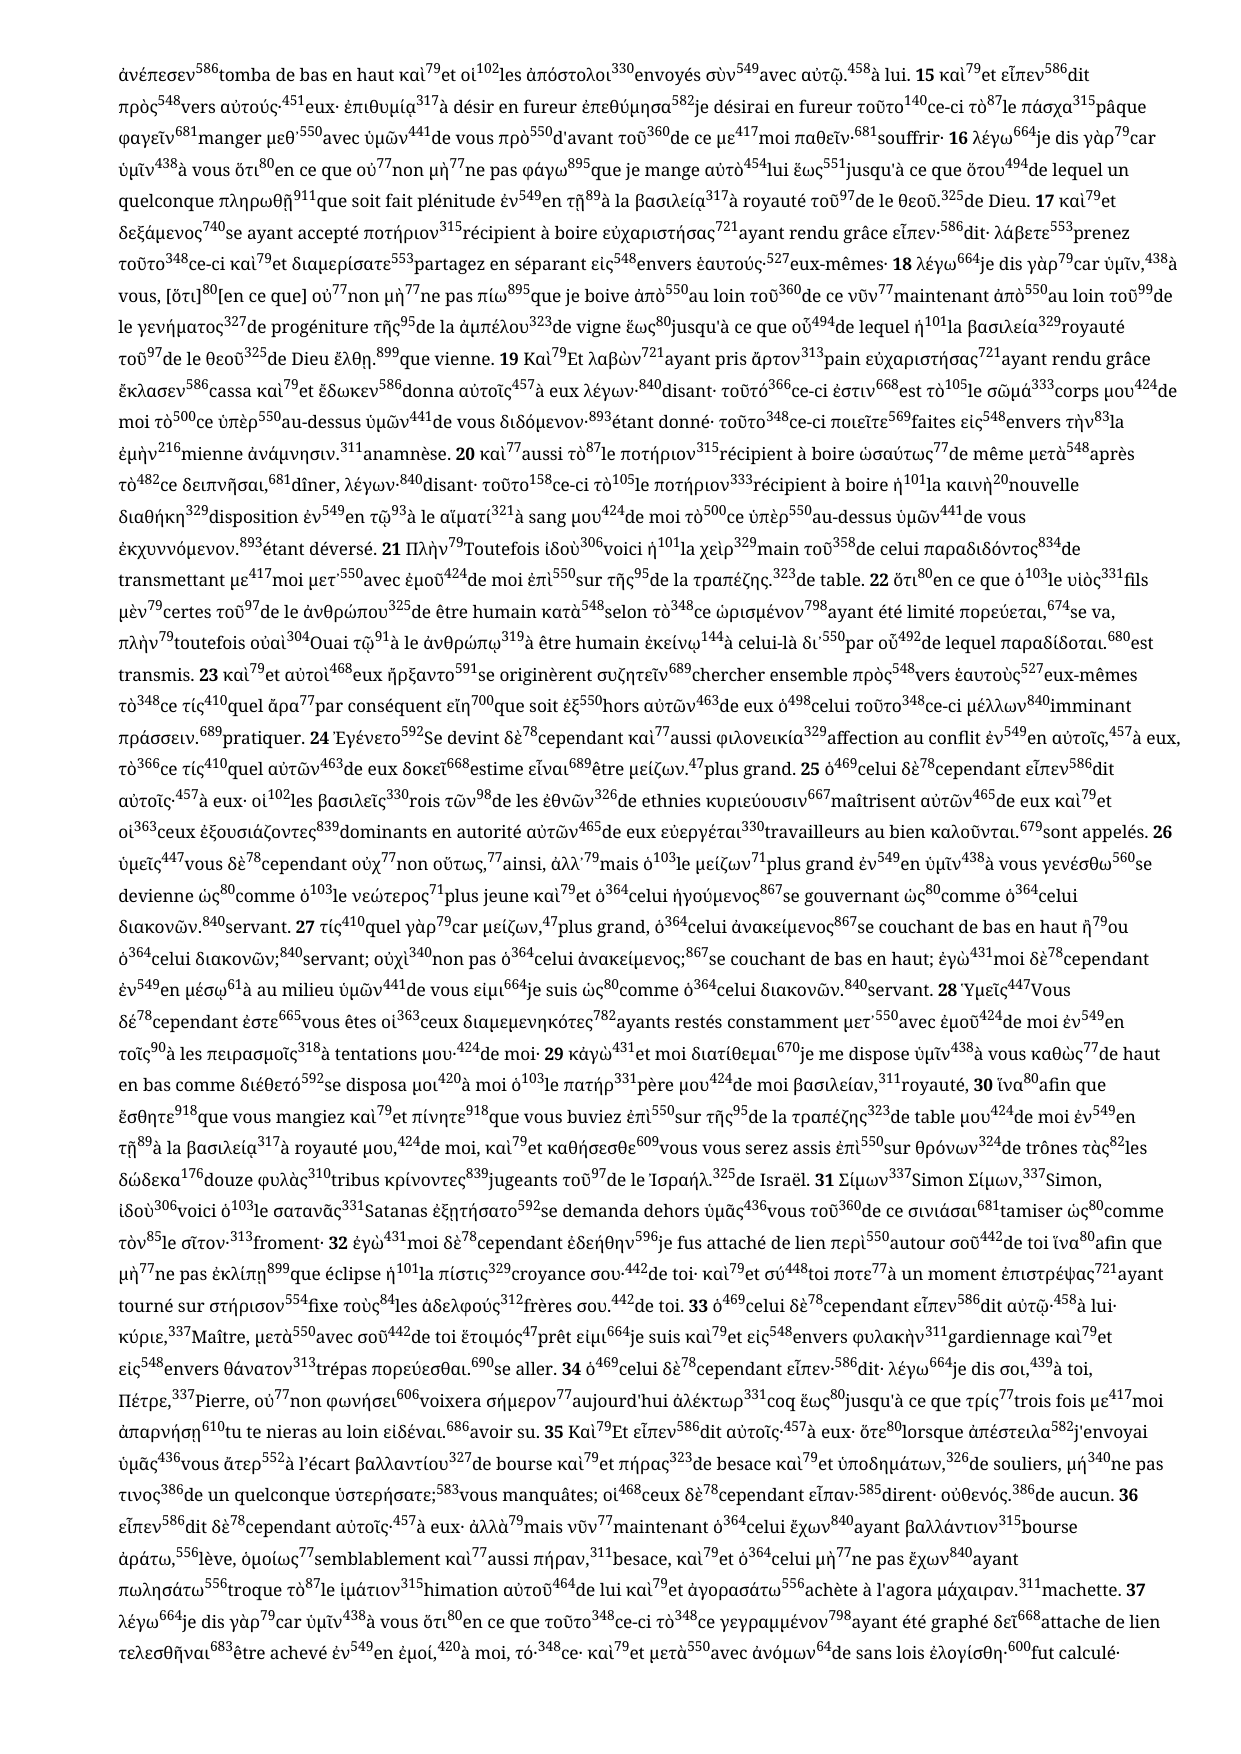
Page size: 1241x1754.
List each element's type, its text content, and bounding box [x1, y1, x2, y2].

text 1 Ἤγγιζεν625Approchait δὲ78cependant ἡ101la ἑορτὴ329fête τῶν98de les ἀζύμων66de sans levains ἡ362celle λεγομένη889étante dite πάσχα.333pâque. 2 καὶ79et ἐζήτουν624cherchaient οἱ102les ἀρχιερεῖς330chefs sacrificateurs καὶ79et οἱ102les γραμματεῖς330lettrés τὸ348ce πῶς77comment? ἀνέλωσιν898que saisissent de bas en haut αὐτόν,452lui, ἐφοβοῦντο630se effrayaient γὰρ79car τὸν85le λαόν.313peuple. 3 Εἰσῆλθεν586Vint à l'intérieur δὲ78cependant σατανᾶς331Satanas εἰς548envers Ἰούδαν313Iouda τὸν346celui καλούμενον875étant appelé Ἰσκαριώτην,313Iskariote, ὄντα822étant ἐκ550hors τοῦ97de le ἀριθμοῦ325de nombre τῶν96de les δώδεκα·64de douze· 4 καὶ79et ἀπελθὼν721ayant éloigné συνελάλησεν586bavarda ensemble τοῖς90à les ἀρχιερεῦσιν318à chefs sacrificateurs καὶ79et στρατηγοῖς318à stratèges τὸ348ce πῶς77comment? αὐτοῖς457à eux παραδῷ899que transmette αὐτόν.452lui. 5 καὶ79et ἐχάρησαν599furent été de joie καὶ79et συνέθεντο591se posèrent ensemble αὐτῷ458à lui ἀργύριον315objet d'argent δοῦναι.681donner. 6 καὶ79et ἐξωμολόγησεν,586avoua à l'excès, καὶ79et ἐζήτει625cherchait εὐκαιρίαν311moment de bien τοῦ360de ce παραδοῦναι681transmettre αὐτὸν452lui ἄτερ552à l’écart ὄχλου325de foule αὐτοῖς.457à eux. 7 Ἦλθεν586Vint δὲ78cependant ἡ101la ἡμέρα329journée τῶν98de les ἀζύμων,66de sans levains, [ἐν]549[en] ᾗ484à laquelle ἔδει625attachait de lien θύεσθαι692être sacrifié τὸ87le πάσχα·315pâque· 8 καὶ79et ἀπέστειλεν586envoya Πέτρον313Pierre καὶ79et Ἰωάννην313Ioannes εἰπών·721ayant dit· πορευθέντες759ayants étés allés ἑτοιμάσατε553préparez ἡμῖν419à nous τὸ87le πάσχα315pâque ἵνα80afin que φάγωμεν.894que nous mangions. 9 οἱ468ceux δὲ78cependant εἶπαν585dirent αὐτῷ·458à lui· ποῦ77où? θέλεις666tu veux ἑτοιμάσωμεν;894que nous préparions; 10 ὁ469celui δὲ78cependant εἶπεν586dit αὐτοῖς·457à eux· ἰδοὺ306voici εἰσελθόντων715de ayants venus à l'intérieur ὑμῶν441de vous εἰς548envers τὴν83la πόλιν311cité συναντήσει606rencontrera avec ὑμῖν438à vous ἄνθρωπος331être humain κεράμιον315cruche ὕδατος327de eau βαστάζων·840mettant en charge· ἀκολουθήσατε553suivez αὐτῷ458à lui εἰς548envers τὴν83la οἰκίαν311maison d'habitation εἰς548envers ἣν478laquelle εἰσπορεύεται,674se va à l'intérieur, 11 καὶ79et ἐρεῖτε603vous direz τῷ91à le οἰκοδεσπότῃ319à despote de maison τῆς95de la οἰκίας·323de maison d'habitation· λέγει668dit σοι439à toi ὁ103le διδάσκαλος·331enseignant· ποῦ77où? ἐστιν668est τὸ105le κατάλυμα333salle de déliage ὅπου77là où τὸ87le πάσχα315pâque μετὰ550avec τῶν96de les μαθητῶν324de disciples μου424de moi φάγω;895que je mange; 12 κἀκεῖνος364et celui-là ὑμῖν438à vous δείξει606montrera ἀνάγαιον315chambre haute μέγα6grand ἐστρωμένον·798ayant été étendu· ἐκεῖ77là ἑτοιμάσατε.553préparez. 13 ἀπελθόντες720ayants éloignés δὲ78cependant εὗρον585trouvèrent καθὼς77de haut en bas comme εἰρήκει659avait dit αὐτοῖς457à eux καὶ79et ἡτοίμασαν585préparèrent τὸ87le πάσχα.315pâque. 14 Καὶ79Et ὅτε80lorsque ἐγένετο592se devint ἡ101la ὥρα,329heure, ἀνέπεσεν586tomba de bas en haut καὶ79et οἱ102les ἀπόστολοι330envoyés σὺν549avec αὐτῷ.458à lui. 15 καὶ79et εἶπεν586dit πρὸς548vers αὐτούς·451eux· ἐπιθυμίᾳ317à désir en fureur ἐπεθύμησα582je désirai en fureur τοῦτο140ce-ci τὸ87le πάσχα315pâque φαγεῖν681manger μεθ᾽550avec ὑμῶν441de vous πρὸ550d'avant τοῦ360de ce με417moi παθεῖν·681souffrir· 16 λέγω664je dis γὰρ79car ὑμῖν438à vous ὅτι80en ce que οὐ77non μὴ77ne pas φάγω895que je mange αὐτὸ454lui ἕως551jusqu'à ce que ὅτου494de lequel un quelconque πληρωθῇ911que soit fait plénitude ἐν549en τῇ89à la βασιλείᾳ317à royauté τοῦ97de le θεοῦ.325de Dieu. 17 καὶ79et δεξάμενος740se ayant accepté ποτήριον315récipient à boire εὐχαριστήσας721ayant rendu grâce εἶπεν·586dit· λάβετε553prenez τοῦτο348ce-ci καὶ79et διαμερίσατε553partagez en séparant εἰς548envers ἑαυτούς·527eux-mêmes· 18 λέγω664je dis γὰρ79car ὑμῖν,438à vous, [ὅτι]80[en ce que] οὐ77non μὴ77ne pas πίω895que je boive ἀπὸ550au loin τοῦ360de ce νῦν77maintenant ἀπὸ550au loin τοῦ99de le γενήματος327de progéniture τῆς95de la ἀμπέλου323de vigne ἕως80jusqu'à ce que οὗ494de lequel ἡ101la βασιλεία329royauté τοῦ97de le θεοῦ325de Dieu ἔλθῃ.899que vienne. 19 Καὶ79Et λαβὼν721ayant pris ἄρτον313pain εὐχαριστήσας721ayant rendu grâce ἔκλασεν586cassa καὶ79et ἔδωκεν586donna αὐτοῖς457à eux λέγων·840disant· τοῦτό366ce-ci ἐστιν668est τὸ105le σῶμά333corps μου424de moi τὸ500ce ὑπὲρ550au-dessus ὑμῶν441de vous διδόμενον·893étant donné· τοῦτο348ce-ci ποιεῖτε569faites εἰς548envers τὴν83la ἐμὴν216mienne ἀνάμνησιν.311anamnèse. 20 καὶ77aussi τὸ87le ποτήριον315récipient à boire ὡσαύτως77de même μετὰ548après τὸ482ce δειπνῆσαι,681dîner, λέγων·840disant· τοῦτο158ce-ci τὸ105le ποτήριον333récipient à boire ἡ101la καινὴ20nouvelle διαθήκη329disposition ἐν549en τῷ93à le αἵματί321à sang μου424de moi τὸ500ce ὑπὲρ550au-dessus ὑμῶν441de vous ἐκχυννόμενον.893étant déversé. 21 Πλὴν79Toutefois ἰδοὺ306voici ἡ101la χεὶρ329main τοῦ358de celui παραδιδόντος834de transmettant με417moi μετ᾽550avec ἐμοῦ424de moi ἐπὶ550sur τῆς95de la τραπέζης.323de table. 22 ὅτι80en ce que ὁ103le υἱὸς331fils μὲν79certes τοῦ97de le ἀνθρώπου325de être humain κατὰ548selon τὸ348ce ὡρισμένον798ayant été limité πορεύεται,674se va, πλὴν79toutefois οὐαὶ304Ouai τῷ91à le ἀνθρώπῳ319à être humain ἐκείνῳ144à celui-là δι᾽550par οὗ492de lequel παραδίδοται.680est transmis. 23 καὶ79et αὐτοὶ468eux ἤρξαντο591se originèrent συζητεῖν689chercher ensemble πρὸς548vers ἑαυτοὺς527eux-mêmes τὸ348ce τίς410quel ἄρα77par conséquent εἴη700que soit ἐξ550hors αὐτῶν463de eux ὁ498celui τοῦτο348ce-ci μέλλων840imminant πράσσειν.689pratiquer. 24 Ἐγένετο592Se devint δὲ78cependant καὶ77aussi φιλονεικία329affection au conflit ἐν549en αὐτοῖς,457à eux, τὸ366ce τίς410quel αὐτῶν463de eux δοκεῖ668estime εἶναι689être μείζων.47plus grand. 25 ὁ469celui δὲ78cependant εἶπεν586dit αὐτοῖς·457à eux· οἱ102les βασιλεῖς330rois τῶν98de les ἐθνῶν326de ethnies κυριεύουσιν667maîtrisent αὐτῶν465de eux καὶ79et οἱ363ceux ἐξουσιάζοντες839dominants en autorité αὐτῶν465de eux εὐεργέται330travailleurs au bien καλοῦνται.679sont appelés. 26 ὑμεῖς447vous δὲ78cependant οὐχ77non οὕτως,77ainsi, ἀλλ᾽79mais ὁ103le μείζων71plus grand ἐν549en ὑμῖν438à vous γενέσθω560se devienne ὡς80comme ὁ103le νεώτερος71plus jeune καὶ79et ὁ364celui ἡγούμενος867se gouvernant ὡς80comme ὁ364celui διακονῶν.840servant. 27 τίς410quel γὰρ79car μείζων,47plus grand, ὁ364celui ἀνακείμενος867se couchant de bas en haut ἢ79ou ὁ364celui διακονῶν;840servant; οὐχὶ340non pas ὁ364celui ἀνακείμενος;867se couchant de bas en haut; ἐγὼ431moi δὲ78cependant ἐν549en μέσῳ61à au milieu ὑμῶν441de vous εἰμι664je suis ὡς80comme ὁ364celui διακονῶν.840servant. 28 Ὑμεῖς447Vous δέ78cependant ἐστε665vous êtes οἱ363ceux διαμεμενηκότες782ayants restés constamment μετ᾽550avec ἐμοῦ424de moi ἐν549en τοῖς90à les πειρασμοῖς318à tentations μου·424de moi· 29 κἀγὼ431et moi διατίθεμαι670je me dispose ὑμῖν438à vous καθὼς77de haut en bas comme διέθετό592se disposa μοι420à moi ὁ103le πατήρ331père μου424de moi βασιλείαν,311royauté, 30 ἵνα80afin que ἔσθητε918que vous mangiez καὶ79et πίνητε918que vous buviez ἐπὶ550sur τῆς95de la τραπέζης323de table μου424de moi ἐν549en τῇ89à la βασιλείᾳ317à royauté μου,424de moi, καὶ79et καθήσεσθε609vous vous serez assis ἐπὶ550sur θρόνων324de trônes τὰς82les δώδεκα176douze φυλὰς310tribus κρίνοντες839jugeants τοῦ97de le Ἰσραήλ.325de Israël. 31 Σίμων337Simon Σίμων,337Simon, ἰδοὺ306voici ὁ103le σατανᾶς331Satanas ἐξῃτήσατο592se demanda dehors ὑμᾶς436vous τοῦ360de ce σινιάσαι681tamiser ὡς80comme τὸν85le σῖτον·313froment· 32 ἐγὼ431moi δὲ78cependant ἐδεήθην596je fus attaché de lien περὶ550autour σοῦ442de toi ἵνα80afin que μὴ77ne pas ἐκλίπῃ899que éclipse ἡ101la πίστις329croyance σου·442de toi· καὶ79et σύ448toi ποτε77à un moment ἐπιστρέψας721ayant tourné sur στήρισον554fixe τοὺς84les ἀδελφούς312frères σου.442de toi. 33 ὁ469celui δὲ78cependant εἶπεν586dit αὐτῷ·458à lui· κύριε,337Maître, μετὰ550avec σοῦ442de toi ἕτοιμός47prêt εἰμι664je suis καὶ79et εἰς548envers φυλακὴν311gardiennage καὶ79et εἰς548envers θάνατον313trépas πορεύεσθαι.690se aller. 34 ὁ469celui δὲ78cependant εἶπεν·586dit· λέγω664je dis σοι,439à toi, Πέτρε,337Pierre, οὐ77non φωνήσει606voixera σήμερον77aujourd'hui ἀλέκτωρ331coq ἕως80jusqu'à ce que τρίς77trois fois με417moi ἀπαρνήσῃ610tu te nieras au loin εἰδέναι.686avoir su. 35 Καὶ79Et εἶπεν586dit αὐτοῖς·457à eux· ὅτε80lorsque ἀπέστειλα582j'envoyai ὑμᾶς436vous ἄτερ552à l’écart βαλλαντίου327de bourse καὶ79et πήρας323de besace καὶ79et ὑποδημάτων,326de souliers, μή340ne pas τινος386de un quelconque ὑστερήσατε;583vous manquâtes; οἱ468ceux δὲ78cependant εἶπαν·585dirent· οὐθενός.386de aucun. 36 εἶπεν586dit δὲ78cependant αὐτοῖς·457à eux· ἀλλὰ79mais νῦν77maintenant ὁ364celui ἔχων840ayant βαλλάντιον315bourse ἀράτω,556lève, ὁμοίως77semblablement καὶ77aussi πήραν,311besace, καὶ79et ὁ364celui μὴ77ne pas ἔχων840ayant πωλησάτω556troque τὸ87le ἱμάτιον315himation αὐτοῦ464de lui καὶ79et ἀγορασάτω556achète à l'agora μάχαιραν.311machette. 37 λέγω664je dis γὰρ79car ὑμῖν438à vous ὅτι80en ce que τοῦτο348ce-ci τὸ348ce γεγραμμένον798ayant été graphé δεῖ668attache de lien τελεσθῆναι683être achevé ἐν549en ἐμοί,420à moi, τό·348ce· καὶ79et μετὰ550avec ἀνόμων64de sans lois ἐλογίσθη·600fut calculé· καὶ77aussi γὰρ79car τὸ366ce περὶ550autour ἐμοῦ424de moi τέλος315achèvement ἔχει.668a. 38 οἱ468ceux δὲ78cependant εἶπαν·585dirent· κύριε,337Maître, ἰδοὺ306voici μάχαιραι328machettes ὧδε77ici δύο.194deux. ὁ469celui δὲ78cependant εἶπεν586dit αὐτοῖς·457à eux· ἱκανόν49assez-important ἐστιν.668est. 39 Καὶ79Et ἐξελθὼν721ayant sorti ἐπορεύθη600fut allé κατὰ548selon τὸ87le ἔθος315coutume εἰς548envers τὸ87le ὄρος315montagne τῶν94de les ἐλαιῶν,322de oliviers, ἠκολούθησαν585suivirent δὲ78cependant αὐτῷ458à lui καὶ77aussi οἱ102les μαθηταί.330disciples. 40 γενόμενος740se ayant devenu δὲ78cependant ἐπὶ550sur τοῦ97de le τόπου325de lieu εἶπεν586dit αὐτοῖς·457à eux· προσεύχεσθε573que vous vous priez μὴ77ne pas εἰσελθεῖν681venir à l'intérieur εἰς548envers πειρασμόν.313tentation. 41 καὶ79et αὐτὸς469lui ἀπεσπάσθη600fut tiré loin ἀπ᾽550au loin αὐτῶν463de eux ὡσεὶ77comme si λίθου325de pierre βολὴν311projection καὶ79et θεὶς721ayant posé τὰ86les γόνατα314genoux προσηύχετο631se priait 42 λέγων·840disant· πάτερ,337père, εἰ80si βούλει672tu te as dessein παρένεγκε554porte à côté τοῦτο140ce-ci τὸ87le ποτήριον315récipient à boire ἀπ᾽550au loin ἐμοῦ·424de moi· πλὴν79toutefois μὴ79ne pas τὸ105le θέλημά333volonté μου424de moi ἀλλὰ79mais τὸ105le σὸν446tien γινέσθω.576se devienne. ⟦936⟦ 43 ὤφθη600fut vu δὲ78cependant αὐτῷ458à lui ἄγγελος331ange ἀπ᾽550au loin οὐρανοῦ325de ciel ἐνισχύων840fortifiant intérieurement αὐτόν.452lui. 44 καὶ79et γενόμενος740se ayant devenu ἐν549en ἀγωνίᾳ317à agonie ἐκτενέστερον77plus extensivement προσηύχετο·631se priait· καὶ79et ἐγένετο592se devint ὁ103le ἱδρὼς331sueur αὐτοῦ464de lui ὡσεὶ80comme si θρόμβοι330thromboses αἵματος327de sang καταβαίνοντες839descendants ἐπὶ550sur τὴν83la γῆν.⟧311terre.⟧ 45 καὶ79et ἀναστὰς721ayant redressé ἀπὸ550au loin τῆς95de la προσευχῆς323de prière ἐλθὼν721ayant venu πρὸς548vers τοὺς84les μαθητὰς312disciples εὗρεν586trouva κοιμωμένους874étants mis au coucher αὐτοὺς451eux ἀπὸ550au loin τῆς95de la λύπης,323de tristesse, 46 καὶ79et εἶπεν586dit αὐτοῖς·457à eux· τί399quel καθεύδετε;665vous dormez de haut en bas; ἀναστάντες720ayants redressés προσεύχεσθε,573que vous vous priez, ἵνα80afin que μὴ77ne pas εἰσέλθητε896que vous veniez à l'intérieur εἰς548envers πειρασμόν.313tentation. 47 Ἔτι77Encore αὐτοῦ464de lui λαλοῦντος834de bavardant ἰδοὺ306voici ὄχλος,331foule, καὶ79et ὁ364celui λεγόμενος891étant dit Ἰούδας331Iouda εἷς71un τῶν96de les δώδεκα64de douze προήρχετο631se venait devant αὐτοὺς451eux καὶ79et ἤγγισεν586approcha τῷ91à le Ἰησοῦ319à Iésous φιλῆσαι681affectionner αὐτόν.452lui. 48 Ἰησοῦς331Iésous δὲ78cependant εἶπεν586dit αὐτῷ·458à lui· Ἰούδα,337Iouda, φιλήματι321à embrassade τὸν85le υἱὸν313fils τοῦ97de le ἀνθρώπου325de être humain παραδίδως;666tu transmets; 49 Ἰδόντες720Ayants vus δὲ78cependant οἱ363ceux περὶ548autour αὐτὸν452lui τὸ482ce ἐσόμενον766qui se sera εἶπαν·585dirent· κύριε,337Maître, εἰ340si πατάξομεν601nous percuterons ἐν549en μαχαίρῃ;317à machette; 50 καὶ79et ἐπάταξεν586percuta εἷς71un τις287un quelconque ἐξ550hors αὐτῶν463de eux τὸν85le δοῦλον313mâle esclave τοῦ97de le ἀρχιερέως325de chef sacrificateur καὶ79et ἀφεῖλεν586saisit au loin τὸ87le οὖς315oreille αὐτοῦ464de lui τὸ87le δεξιόν.6droit. 51 ἀποκριθεὶς760ayant été répondu δὲ78cependant ὁ103le Ἰησοῦς331Iésous εἶπεν·586dit· ἐᾶτε569concédez ἕως552jusqu'à ce que τούτου·360de ce-ci· καὶ79et ἁψάμενος740se ayant touché τοῦ99de le ὠτίου327de bout d'oreille ἰάσατο592se guérit αὐτόν.452lui. 52 Εἶπεν586Dit δὲ78cependant Ἰησοῦς331Iésous πρὸς548vers τοὺς345ceux παραγενομένους725se ayants devenus à côté ἐπ᾽548sur αὐτὸν452lui ἀρχιερεῖς312chefs sacrificateurs καὶ79et στρατηγοὺς312stratèges τοῦ99de le ἱεροῦ327de sanctuaire καὶ79et πρεσβυτέρους·52plus anciens· ὡς80comme ἐπὶ548sur λῃστὴν313pilleur ἐξήλθατε583vous sortîtes μετὰ550avec μαχαιρῶν322de machettes καὶ79et ξύλων;326de bois; 53 καθ᾽548selon ἡμέραν311journée ὄντος834de étant μου424de moi μεθ᾽550avec ὑμῶν441de vous ἐν549en τῷ93à le ἱερῷ321à sanctuaire οὐκ77non ἐξετείνατε583vous étendîtes τὰς242les χεῖρας310mains ἐπ᾽548sur ἐμέ,417moi, ἀλλ᾽79mais αὕτη362celle-ci ἐστὶν668est ὑμῶν441de vous ἡ101la ὥρα329heure καὶ79et ἡ101la ἐξουσία329autorité τοῦ99de le σκότους.327de ténèbre. 54 Συλλαβόντες720Ayants pris ensemble δὲ78cependant αὐτὸν452lui ἤγαγον585conduisirent καὶ79et εἰσήγαγον585conduisirent à l'intérieur εἰς548envers τὴν83la οἰκίαν311maison d'habitation τοῦ97de le ἀρχιερέως·325de chef sacrificateur· ὁ103le δὲ78cependant Πέτρος331Pierre ἠκολούθει625suivait μακρόθεν.77à distance. 55 περιαψάντων715de ayants attachés autour δὲ78cependant πῦρ315feu ἐν549en μέσῳ61à au milieu τῆς95de la αὐλῆς323de cour καὶ79et συγκαθισάντων715de ayants faits asseoir ensemble ἐκάθητο631se était assis ὁ103le Πέτρος331Pierre μέσος71au milieu αὐτῶν.463de eux. 56 ἰδοῦσα719ayante vue δὲ78cependant αὐτὸν452lui παιδίσκη329jeune servante τις285une quelconque καθήμενον849se étant assis πρὸς548vers τὸ87le φῶς315lumière καὶ79et ἀτενίσασα719ayante regardée fixement αὐτῷ458à lui εἶπεν·586dit· καὶ77aussi οὗτος364celui-ci σὺν549avec αὐτῷ458à lui ἦν.625était. 57 ὁ469celui δὲ78cependant ἠρνήσατο592se nia λέγων·840disant· οὐκ77non οἶδα638j'ai su αὐτόν,452lui, γύναι.335femme. 58 καὶ79et μετὰ548après βραχὺ55court ἕτερος390autre-différent ἰδὼν721ayant vu αὐτὸν452lui ἔφη·625déclarait· καὶ77aussi σὺ448toi ἐξ550hors αὐτῶν463de eux εἶ.666tu es. ὁ103le δὲ78cependant Πέτρος331Pierre ἔφη·625déclarait· ἄνθρωπε,337être humain, οὐκ77non εἰμί.664je suis. 59 καὶ79et διαστάσης714de ayante dressée à travers ὡσεὶ77comme si ὥρας323de heure μιᾶς189de une ἄλλος390autre τις287un quelconque διϊσχυρίζετο631se insistait λέγων·840disant· ἐπ᾽550sur ἀληθείας323de vérité καὶ77aussi οὗτος364celui-ci μετ᾽550avec αὐτοῦ464de lui ἦν,625était, καὶ77aussi γὰρ79car Γαλιλαῖός71Galiléen ἐστιν.668est. 60 εἶπεν586dit δὲ78cependant ὁ103le Πέτρος·331Pierre· ἄνθρωπε,337être humain, οὐκ77non οἶδα638j'ai su ὃ482lequel λέγεις.666tu dis. καὶ79et παραχρῆμα77instantanément ἔτι77encore λαλοῦντος834de bavardant αὐτοῦ464de lui ἐφώνησεν586voixa ἀλέκτωρ.331coq. 61 καὶ79et στραφεὶς760ayant été tourné ὁ103le κύριος331Maître ἐνέβλεψεν586entra regard τῷ91à le Πέτρῳ,319à Pierre, καὶ79et ὑπεμνήσθη600fut remémoré le dessous ὁ103le Πέτρος331Pierre τοῦ99de le ῥήματος327de oral τοῦ97de le κυρίου325de Maître ὡς77comme εἶπεν586dit αὐτῷ458à lui ὅτι80en ce que πρὶν80avant ἀλέκτορα313coq φωνῆσαι681voixer σήμερον77aujourd'hui ἀπαρνήσῃ610tu te nieras au loin με417moi τρίς.77trois fois. 62 καὶ79et ἐξελθὼν721ayant sorti ἔξω77au-dehors ἔκλαυσεν586pleura πικρῶς.77amèrement. 63 Καὶ79Et οἱ102les ἄνδρες330hommes οἱ497ceux συνέχοντες839tenants ensemble αὐτὸν452lui ἐνέπαιζον624enjouaient αὐτῷ458à lui δέροντες,839pelants, 64 καὶ79et περικαλύψαντες720ayants couverts autour αὐτὸν452lui ἐπηρώτων624surinterrogeaient λέγοντες·839disants· προφήτευσον,554prophétise, τίς410quel ἐστιν668est ὁ364celui παίσας721ayant frappé σε;437toi; 65 καὶ79et ἕτερα374autres-différents πολλὰ270nombreux βλασφημοῦντες839blasphémants ἔλεγον624disaient εἰς548envers αὐτόν.452lui. 66 Καὶ79Et ὡς80comme ἐγένετο592se devint ἡμέρα,329journée, συνήχθη600fut mené ensemble τὸ105le πρεσβυτέριον333corps des anciens τοῦ97de le λαοῦ,325de peuple, ἀρχιερεῖς330chefs sacrificateurs τε79en outre καὶ79et γραμματεῖς,330lettrés, καὶ79et ἀπήγαγον585conduisirent au loin αὐτὸν452lui εἰς548envers τὸ87le συνέδριον315sanhédrin αὐτῶν463de eux 67 λέγοντες·839disants· εἰ80si σὺ448toi εἶ666tu es ὁ103le χριστός,331Christ, εἰπὸν554dis ἡμῖν.419à nous. εἶπεν586dit δὲ78cependant αὐτοῖς·457à eux· ἐὰν80si le cas échéant ὑμῖν438à vous εἴπω,895que je dise, οὐ77non μὴ77ne pas πιστεύσητε·896que vous croyiez· 68 ἐὰν80si le cas échéant δὲ78cependant ἐρωτήσω,895que j'interroge, οὐ77non μὴ77ne pas ἀποκριθῆτε.908que vous soyez répondu. 69 ἀπὸ550au loin τοῦ358de celui νῦν77maintenant δὲ78cependant ἔσται612se sera ὁ103le υἱὸς331fils τοῦ97de le ἀνθρώπου325de être humain καθήμενος867se étant assis ἐκ550hors δεξιῶν66de droits τῆς95de la δυνάμεως323de puissance τοῦ97de le θεοῦ.325de Dieu. 70 εἶπαν585dirent δὲ78cependant πάντες·389tous· σὺ448toi οὖν79donc εἶ666tu es ὁ103le υἱὸς331fils τοῦ97de le θεοῦ;325de Dieu; ὁ469celui δὲ78cependant πρὸς548vers αὐτοὺς451eux ἔφη·625déclarait· ὑμεῖς447vous λέγετε665vous dites ὅτι80en ce que ἐγώ431moi εἰμι.664je suis. 71 οἱ468ceux δὲ78cependant εἶπαν·585dirent· τί399quel ἔτι77encore ἔχομεν663nous avons μαρτυρίας323de témoignation χρείαν;311besoin; αὐτοὶ468eux γὰρ79car ἠκούσαμεν581nous écoutâmes ἀπὸ550au loin τοῦ99de le στόματος327de bouche αὐτοῦ.464de lui. [118, 59, 1181, 1665]
